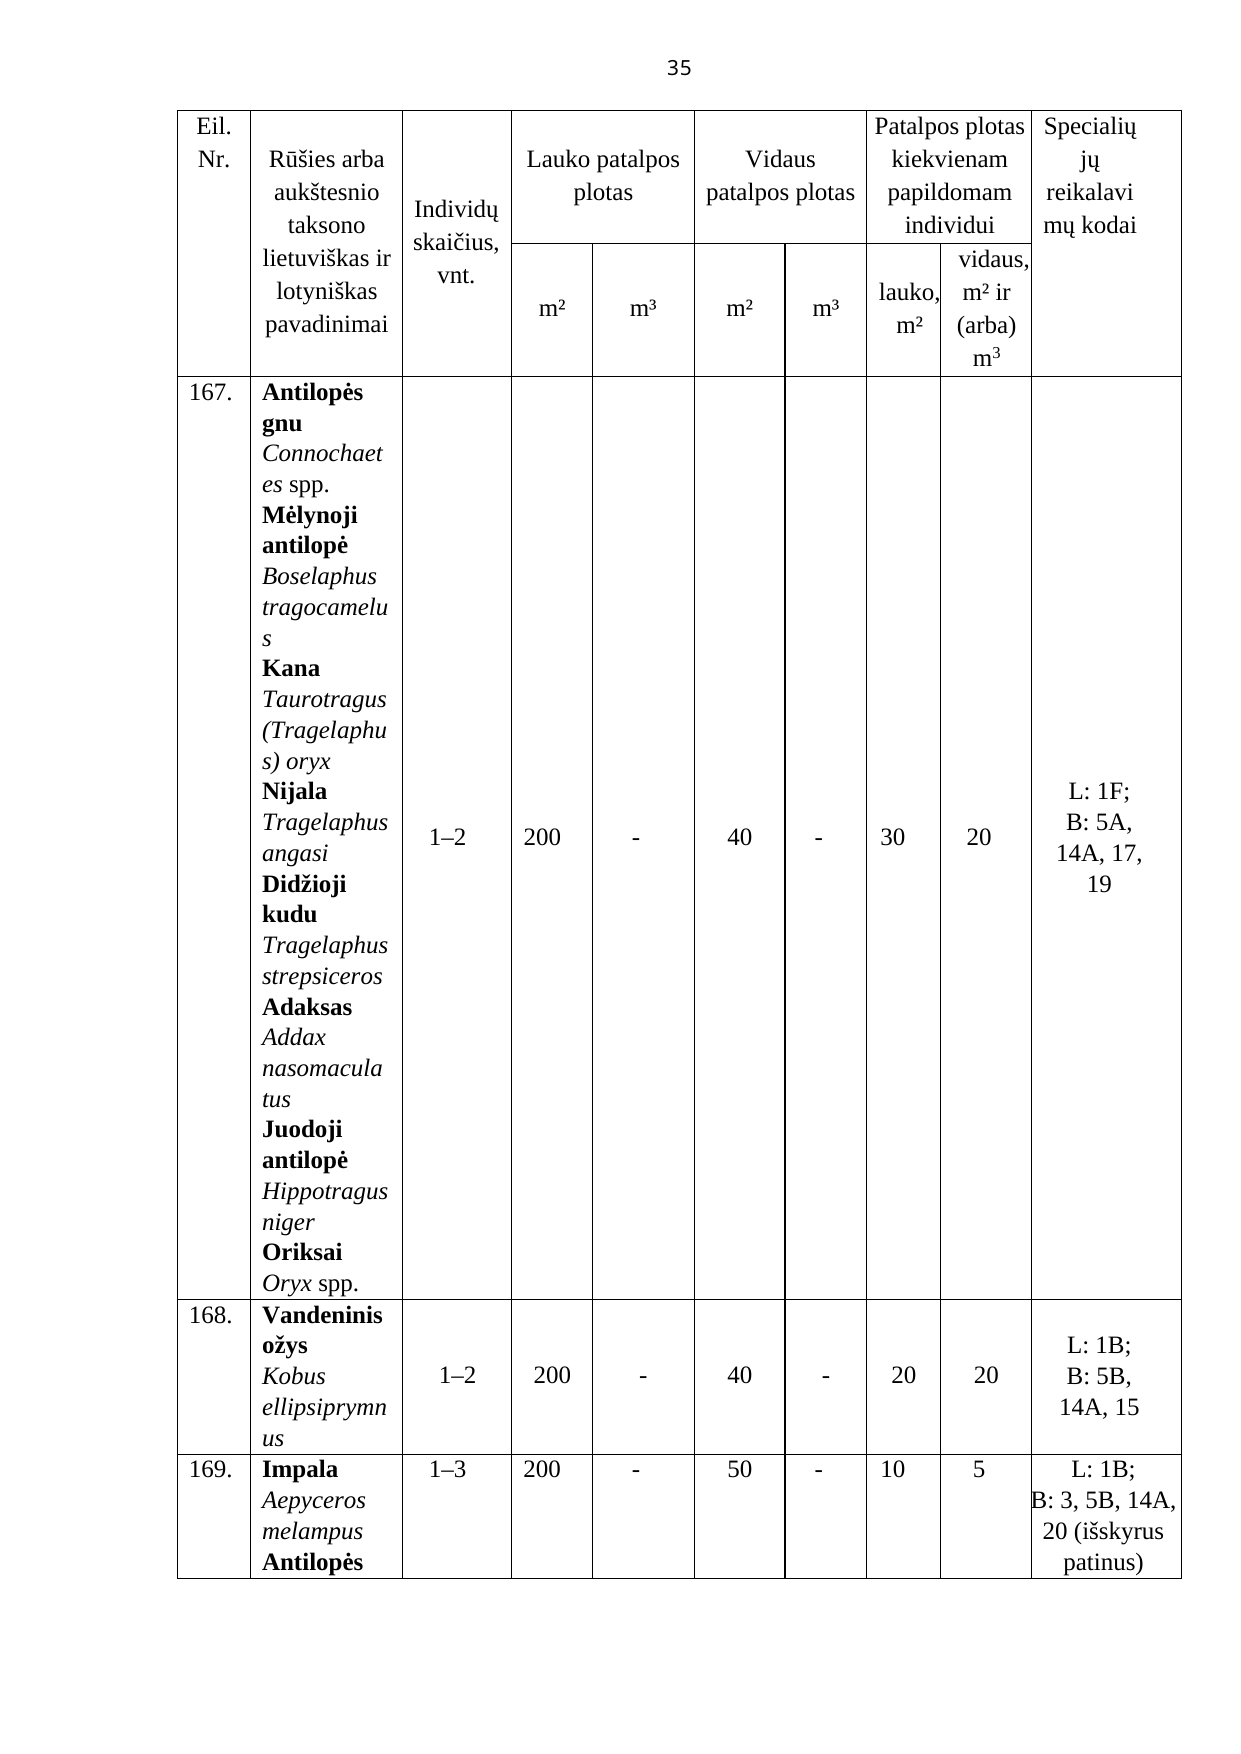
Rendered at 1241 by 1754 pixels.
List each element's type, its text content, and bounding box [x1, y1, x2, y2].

table_cell 50 [695, 1455, 784, 1577]
table_cell - [786, 1455, 866, 1577]
table_cell L: 1F; B: 5A, 14A, 17, 19 [1032, 377, 1181, 1299]
table_cell 169. [178, 1455, 250, 1577]
table_cell 40 [695, 1300, 784, 1453]
table_cell Vandeninis ožys Kobus ellipsiprymnus [251, 1300, 402, 1453]
table_cell m² [695, 244, 784, 376]
table_cell 1–2 [403, 1300, 511, 1453]
table_cell 200 [512, 377, 592, 1299]
table_cell 1–3 [403, 1455, 511, 1577]
table_cell Impala Aepyceros melampus Antilopės [251, 1455, 402, 1577]
table_header Rūšies arba aukštesnio taksono lietuviškas ir lotyniškas pavadinimai [251, 111, 402, 376]
table_cell - [593, 1300, 694, 1453]
table_header Specialiųjų reikalavimų kodai [1032, 111, 1181, 376]
table_cell m³ [786, 244, 866, 376]
table_cell 30 [867, 377, 940, 1299]
table_header Patalpos plotas kiekvienam papildomam individui [867, 111, 1031, 243]
table_cell 200 [512, 1300, 592, 1453]
table_cell L: 1B; B: 3, 5B, 14A, 20 (išskyrus patinus) [1032, 1455, 1181, 1577]
table_cell m³ [593, 244, 694, 376]
table_cell lauko, m² [867, 244, 940, 376]
table_cell 40 [695, 377, 784, 1299]
table_cell L: 1B; B: 5B, 14A, 15 [1032, 1300, 1181, 1453]
table_cell m² [512, 244, 592, 376]
table_header Vidaus patalpos plotas [695, 111, 866, 243]
table_cell Antilopės gnu Connochaetes spp. Mėlynoji antilopė Boselaphus tragocamelus Kana Taurotragus (Tragelaphus) oryx Nijala Tragelaphus angasi Didžioji kudu Tragelaphus strepsiceros Adaksas Addax nasomaculatus Juodoji antilopė Hippotragus niger Oriksai Oryx spp. [251, 377, 402, 1299]
table_cell 168. [178, 1300, 250, 1453]
table_cell 200 [512, 1455, 592, 1577]
table_cell - [786, 1300, 866, 1453]
table_header Eil. Nr. [178, 111, 250, 376]
table_cell - [593, 377, 694, 1299]
table_cell - [786, 377, 866, 1299]
table_cell - [593, 1455, 694, 1577]
table_header Lauko patalpos plotas [512, 111, 694, 243]
table_cell 20 [867, 1300, 940, 1453]
table_cell 20 [941, 1300, 1031, 1453]
table_cell 167. [178, 377, 250, 1299]
table_cell 20 [941, 377, 1031, 1299]
table_cell vidaus, m² ir (arba) m3 [941, 244, 1031, 376]
table_cell 10 [867, 1455, 940, 1577]
table_cell 1–2 [403, 377, 511, 1299]
table_header Individų skaičius, vnt. [403, 111, 511, 376]
table_cell 5 [941, 1455, 1031, 1577]
